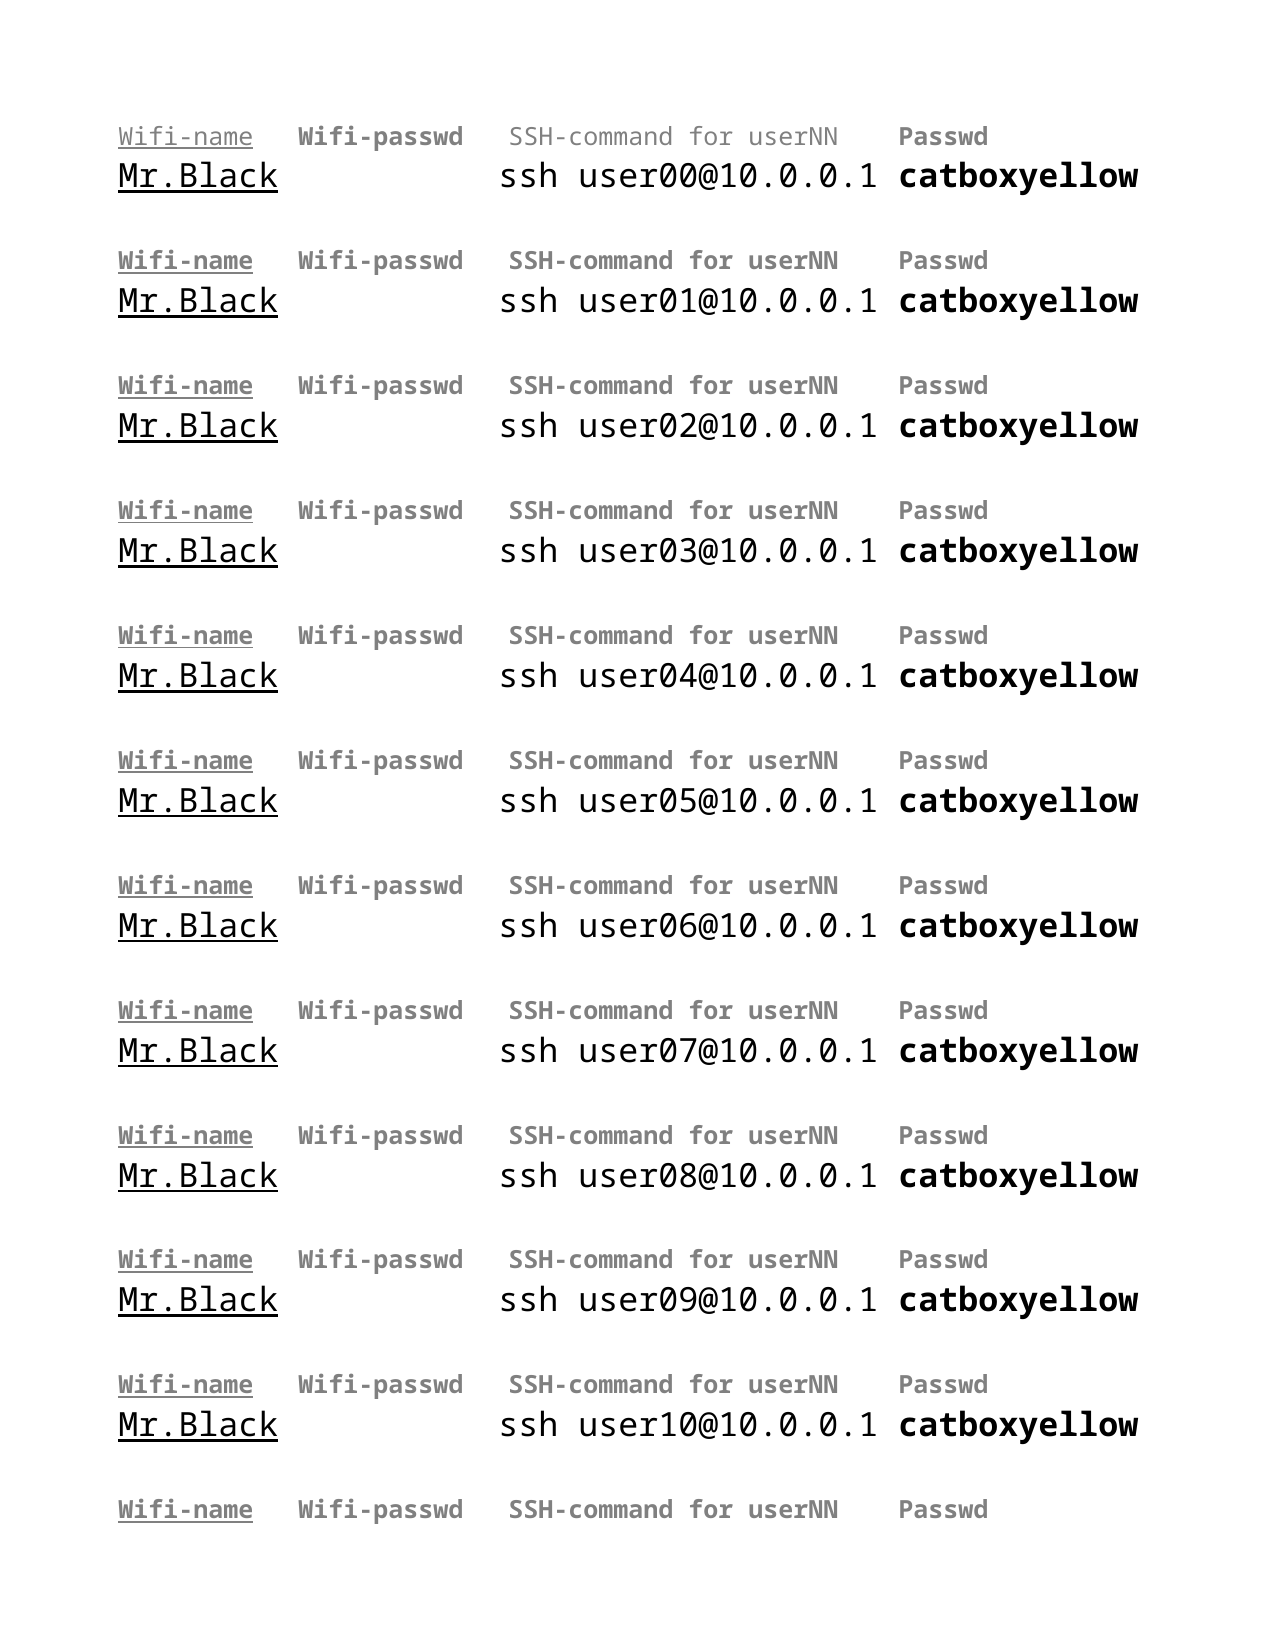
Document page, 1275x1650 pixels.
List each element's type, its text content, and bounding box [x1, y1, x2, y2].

text Wifi-name Wifi-passwd SSH-command for userNN Passwd [118, 1242, 1157, 1276]
text Wifi-name Wifi-passwd SSH-command for userNN Passwd [118, 1367, 1157, 1401]
text Wifi-name Wifi-passwd SSH-command for userNN Passwd [118, 118, 1157, 152]
text Mr.Black ssh user07@10.0.0.1 catboxyellow [118, 1026, 1157, 1072]
text Mr.Black ssh user02@10.0.0.1 catboxyellow [118, 402, 1157, 447]
text Wifi-name Wifi-passwd SSH-command for userNN Passwd [118, 992, 1157, 1026]
text Wifi-name Wifi-passwd SSH-command for userNN Passwd [118, 867, 1157, 902]
text Mr.Black ssh user01@10.0.0.1 catboxyellow [118, 277, 1157, 322]
text Wifi-name Wifi-passwd SSH-command for userNN Passwd [118, 743, 1157, 777]
text Mr.Black ssh user09@10.0.0.1 catboxyellow [118, 1276, 1157, 1322]
text Wifi-name Wifi-passwd SSH-command for userNN Passwd [118, 493, 1157, 527]
text Wifi-name Wifi-passwd SSH-command for userNN Passwd [118, 243, 1157, 277]
text Mr.Black ssh user06@10.0.0.1 catboxyellow [118, 902, 1157, 947]
text Mr.Black ssh user08@10.0.0.1 catboxyellow [118, 1151, 1157, 1197]
text Wifi-name Wifi-passwd SSH-command for userNN Passwd [118, 618, 1157, 652]
text Wifi-name Wifi-passwd SSH-command for userNN Passwd [118, 1117, 1157, 1151]
text Mr.Black ssh user05@10.0.0.1 catboxyellow [118, 777, 1157, 822]
text Mr.Black ssh user10@10.0.0.1 catboxyellow [118, 1401, 1157, 1447]
text Wifi-name Wifi-passwd SSH-command for userNN Passwd [118, 1492, 1157, 1526]
text Wifi-name Wifi-passwd SSH-command for userNN Passwd [118, 368, 1157, 402]
text Mr.Black ssh user04@10.0.0.1 catboxyellow [118, 652, 1157, 697]
text Mr.Black ssh user00@10.0.0.1 catboxyellow [118, 152, 1157, 198]
text Mr.Black ssh user03@10.0.0.1 catboxyellow [118, 527, 1157, 572]
